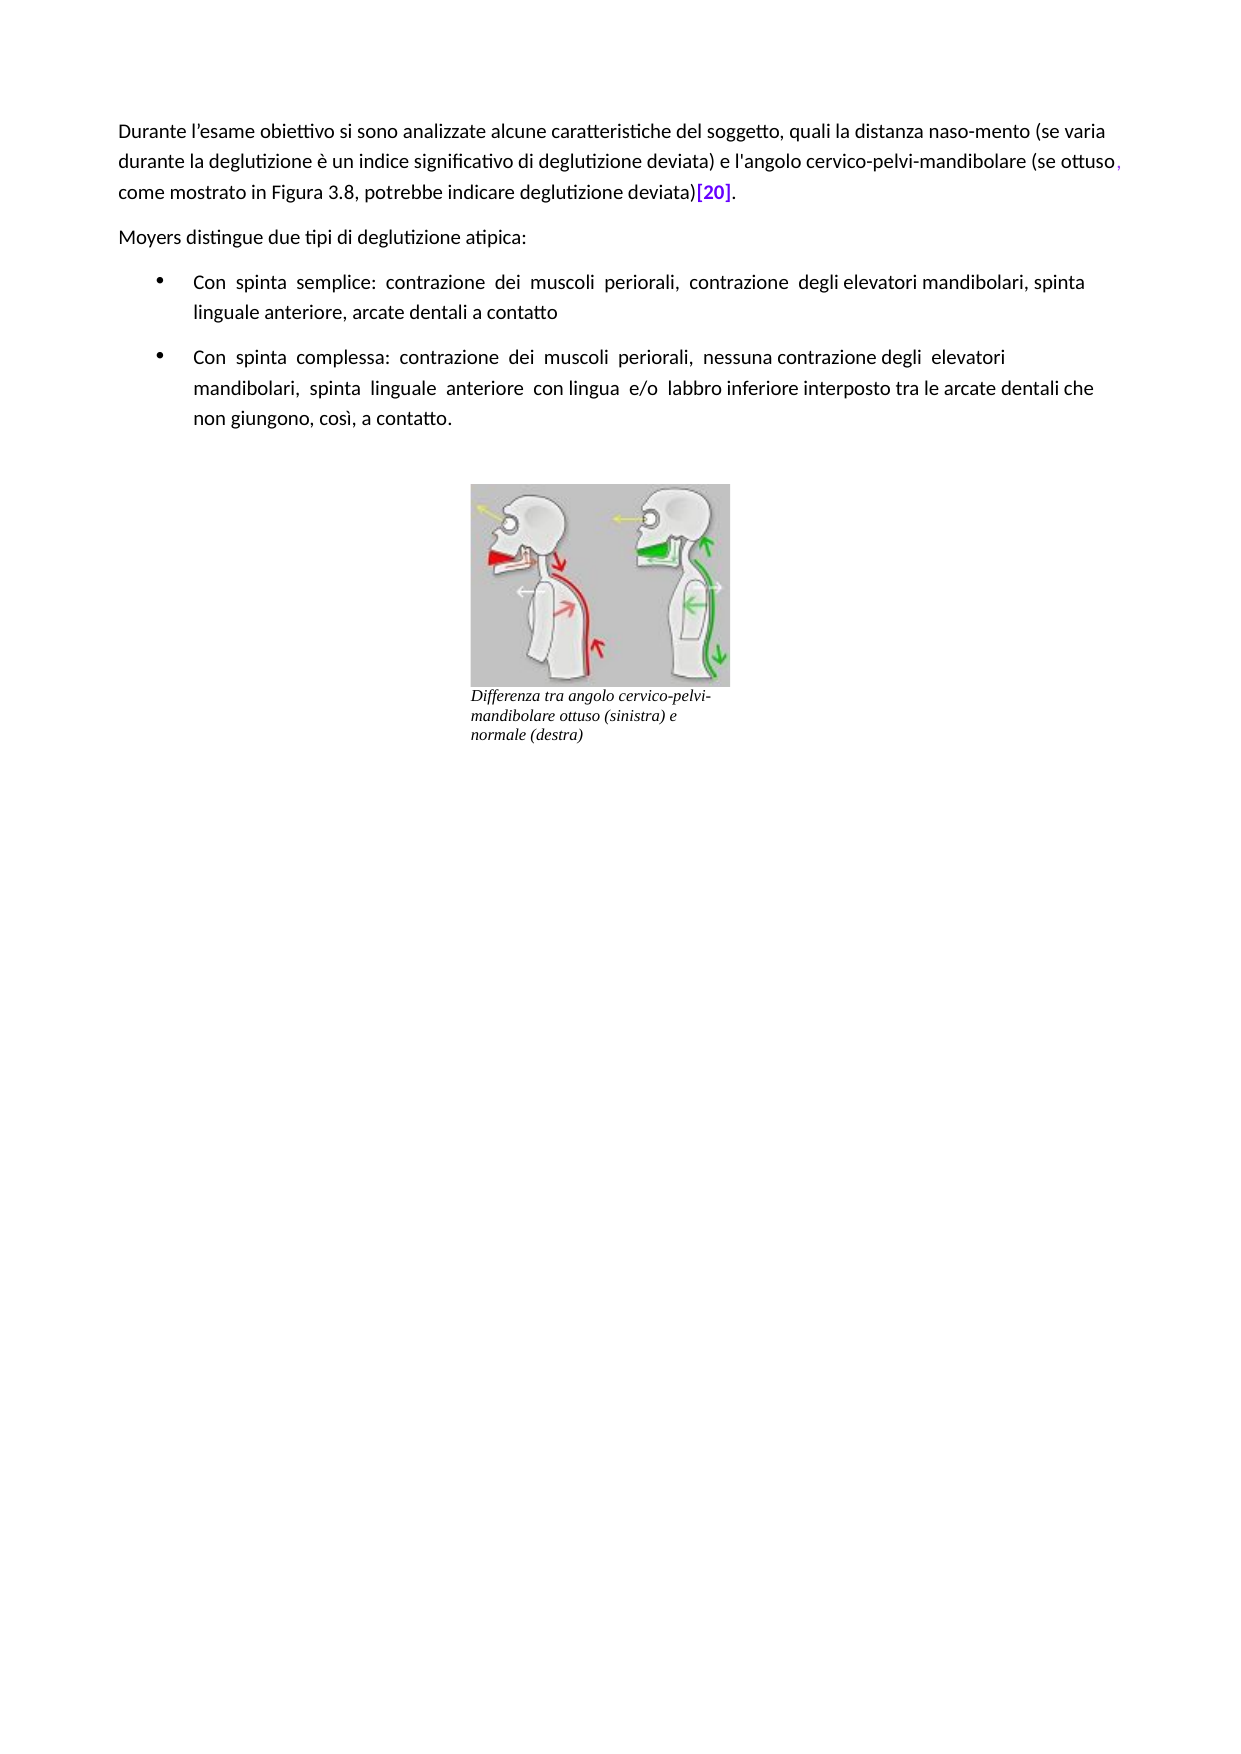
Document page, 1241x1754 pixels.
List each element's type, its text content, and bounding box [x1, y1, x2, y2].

text Differenza tra angolo cervico-pelvi-mandibolare ottuso (sinistra) e normale (destra) [471, 687, 730, 744]
list Con spinta complessa: contrazione dei muscoli periorali, nessuna contrazione degli elevatori mandibolari, spinta linguale anteriore con lingua e/o labbro inferiore interposto tra le arcate dentali che non giungono, così, a contatto. [156, 344, 1122, 431]
text Moyers distingue due tipi di deglutizione atipica: [118, 224, 1122, 249]
list Con spinta semplice: contrazione dei muscoli periorali, contrazione degli elevatori mandibolari, spinta linguale anteriore, arcate dentali a contatto [156, 269, 1122, 325]
picture [470, 484, 730, 687]
text Durante l’esame obiettivo si sono analizzate alcune caratteristiche del soggetto, quali la distanza naso-mento (se varia durante la deglutizione è un indice significativo di deglutizione deviata) e l'angolo cervico-pelvi-mandibolare (se ottuso, come mostrato in Figura 3.8, potrebbe indicare deglutizione deviata)[20]. [118, 118, 1122, 204]
